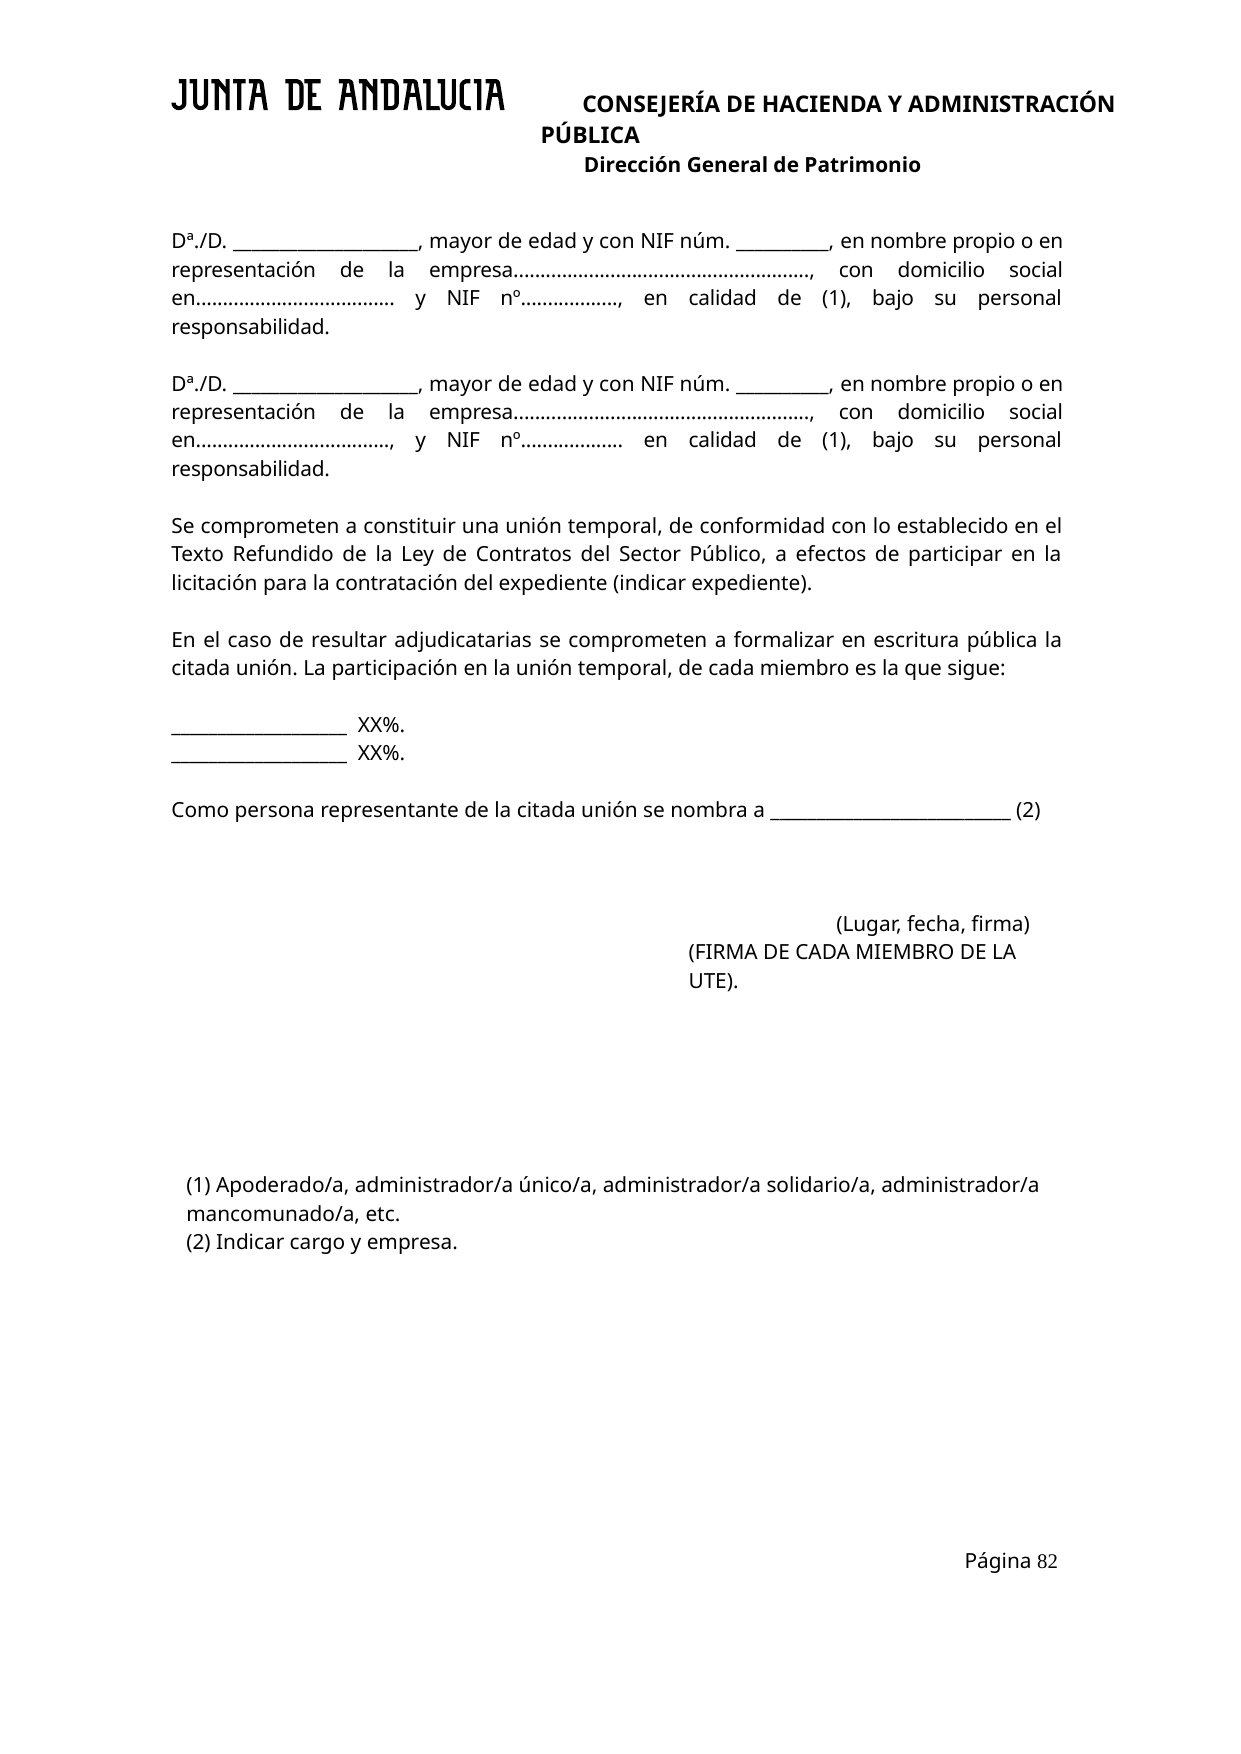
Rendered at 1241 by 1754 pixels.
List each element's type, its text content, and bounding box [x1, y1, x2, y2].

text (1) Apoderado/a, administrador/a único/a, administrador/a solidario/a, administrador/a mancomunado/a, etc. [171, 1171, 1063, 1227]
text Dª./D. ____________________, mayor de edad y con NIF núm. __________, en nombre propio o en representación de la empresa......................................................., con domicilio social en...................................., y NIF nº................... en calidad de (1), bajo su personal responsabilidad. [171, 369, 1063, 482]
text Como persona representante de la citada unión se nombra a __________________________ (2) [171, 795, 1063, 824]
text (Lugar, fecha, firma) [836, 909, 1063, 937]
text ___________________ XX%. [171, 738, 1063, 767]
text Dª./D. ____________________, mayor de edad y con NIF núm. __________, en nombre propio o en representación de la empresa......................................................., con domicilio social en..................................... y NIF nº.................., en calidad de (1), bajo su personal responsabilidad. [171, 227, 1063, 340]
text (FIRMA DE CADA MIEMBRO DE LA UTE). [688, 937, 1063, 994]
text En el caso de resultar adjudicatarias se comprometen a formalizar en escritura pública la citada unión. La participación en la unión temporal, de cada miembro es la que sigue: [171, 625, 1063, 682]
text (2) Indicar cargo y empresa. [171, 1227, 1063, 1256]
text Se comprometen a constituir una unión temporal, de conformidad con lo establecido en el Texto Refundido de la Ley de Contratos del Sector Público, a efectos de participar en la licitación para la contratación del expediente (indicar expediente). [171, 511, 1063, 596]
text ___________________ XX%. [171, 710, 1063, 738]
